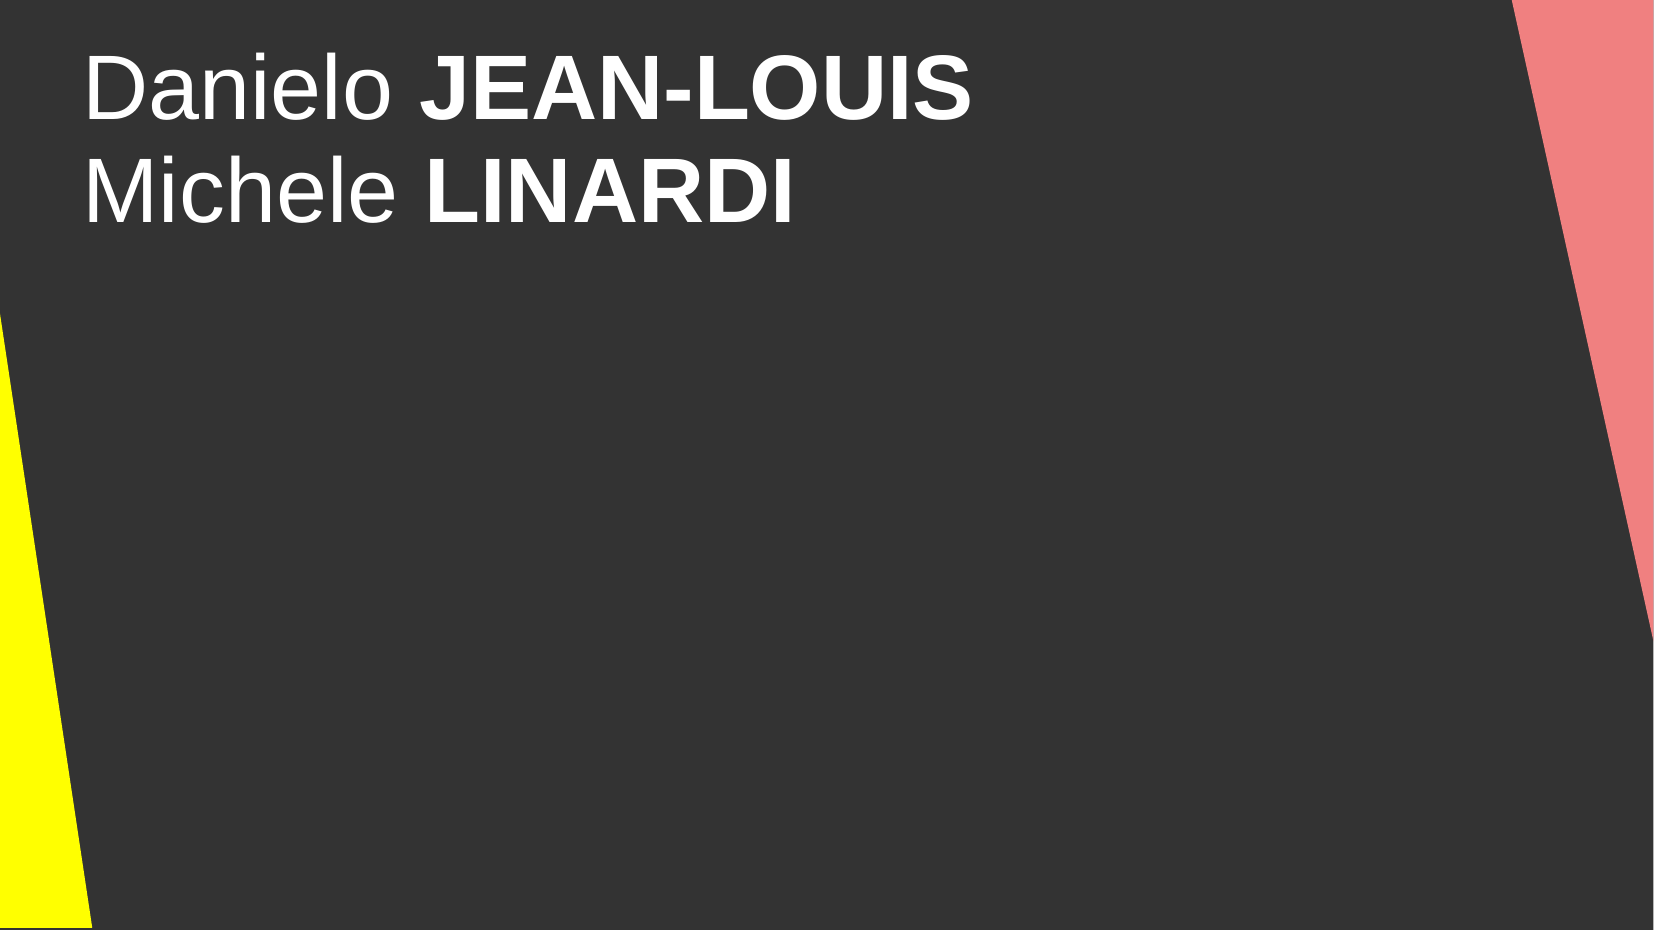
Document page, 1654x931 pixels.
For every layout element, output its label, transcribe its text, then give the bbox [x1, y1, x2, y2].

subtitle Danielo JEAN-LOUIS Michele LINARDI [82, 36, 1571, 758]
text_box [1511, 0, 1654, 644]
text_box [0, 313, 93, 928]
